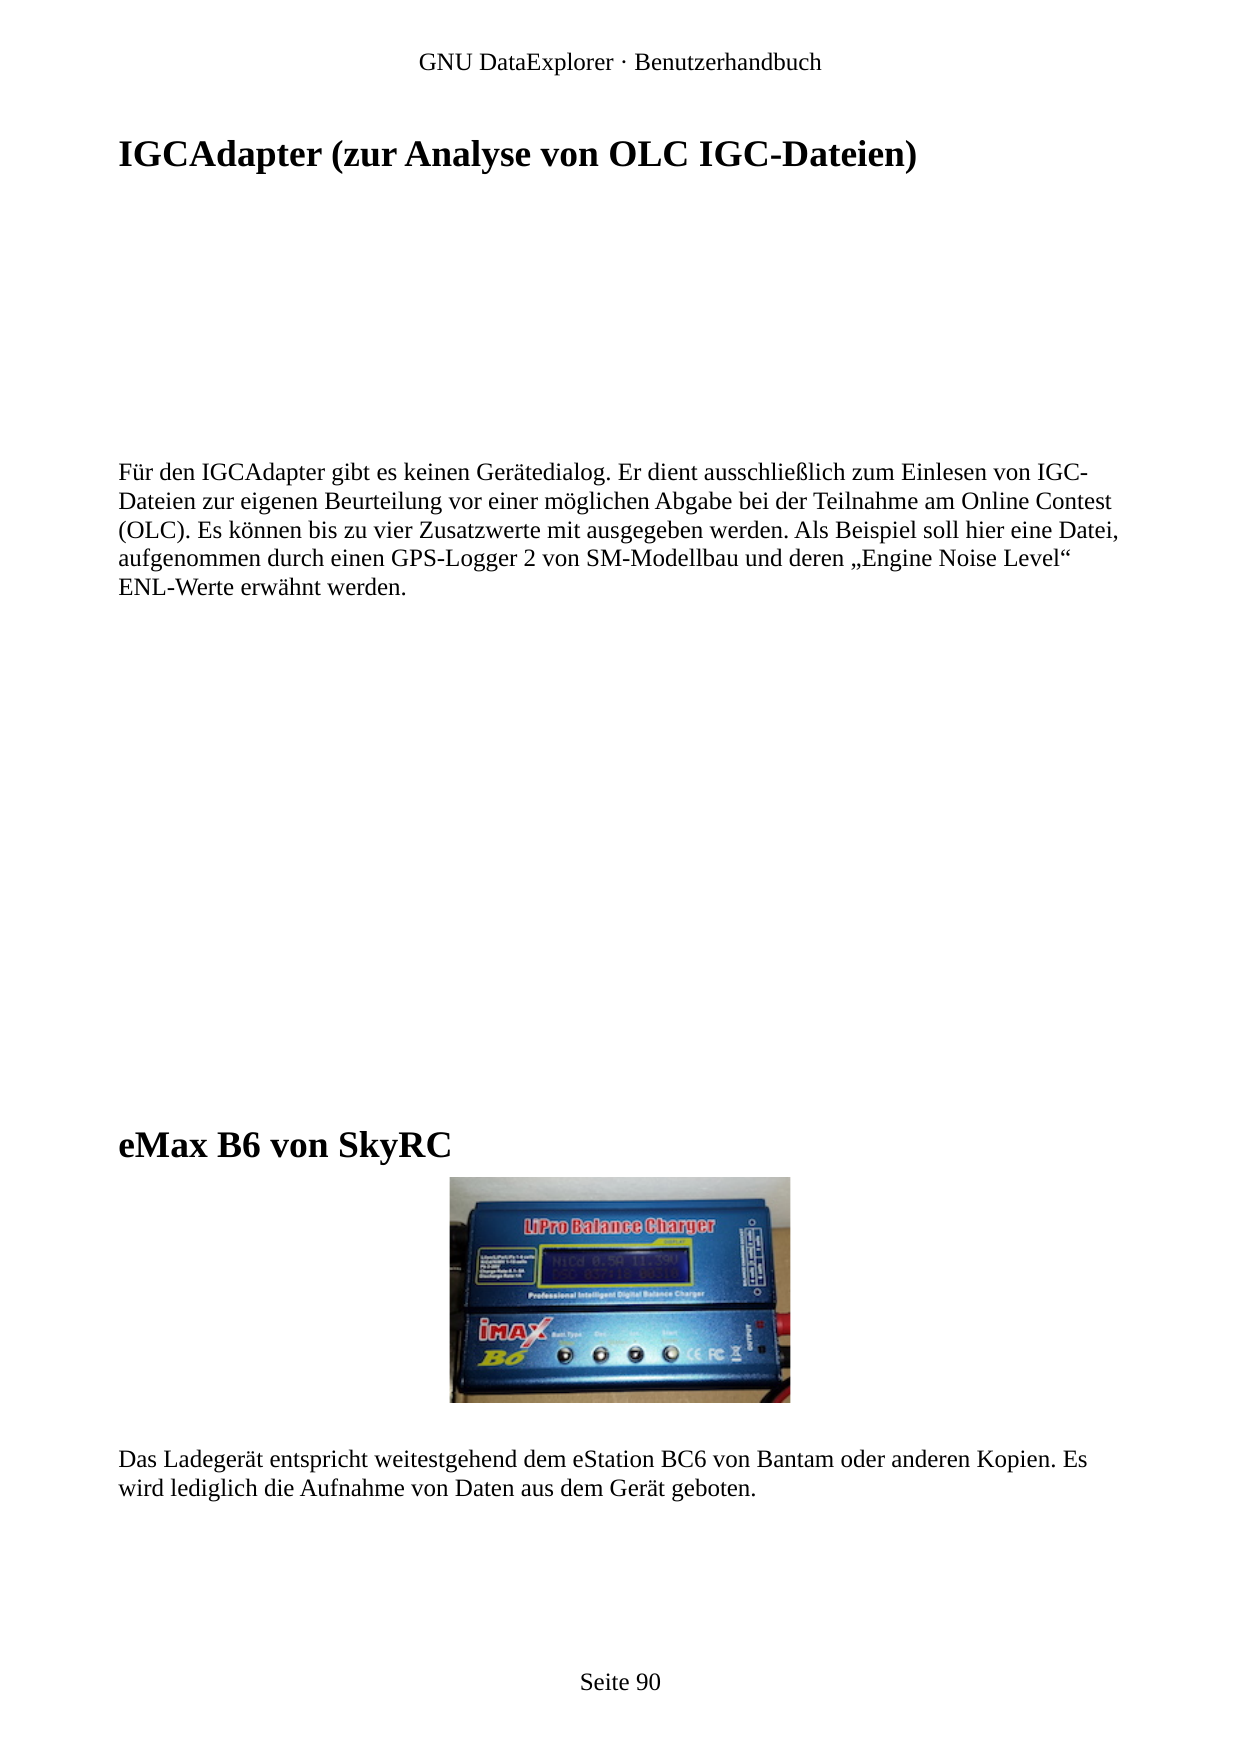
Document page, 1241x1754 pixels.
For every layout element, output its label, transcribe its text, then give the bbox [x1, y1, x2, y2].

text Das Ladegerät entspricht weitestgehend dem eStation BC6 von Bantam oder anderen Kopien. Es wird lediglich die Aufnahme von Daten aus dem Gerät geboten. [118, 1444, 1122, 1502]
subtitle eMax B6 von SkyRC [118, 1122, 1122, 1165]
subtitle IGCAdapter (zur Analyse von OLC IGC-Dateien) [118, 131, 1122, 174]
text Für den IGCAdapter gibt es keinen Gerätedialog. Er dient ausschließlich zum Einlesen von IGC-Dateien zur eigenen Beurteilung vor einer möglichen Abgabe bei der Teilnahme am Online Contest (OLC). Es können bis zu vier Zusatzwerte mit ausgegeben werden. Als Beispiel soll hier eine Datei, aufgenommen durch einen GPS-Logger 2 von SM-Modellbau und deren „Engine Noise Level“ ENL-Werte erwähnt werden. [118, 457, 1122, 601]
